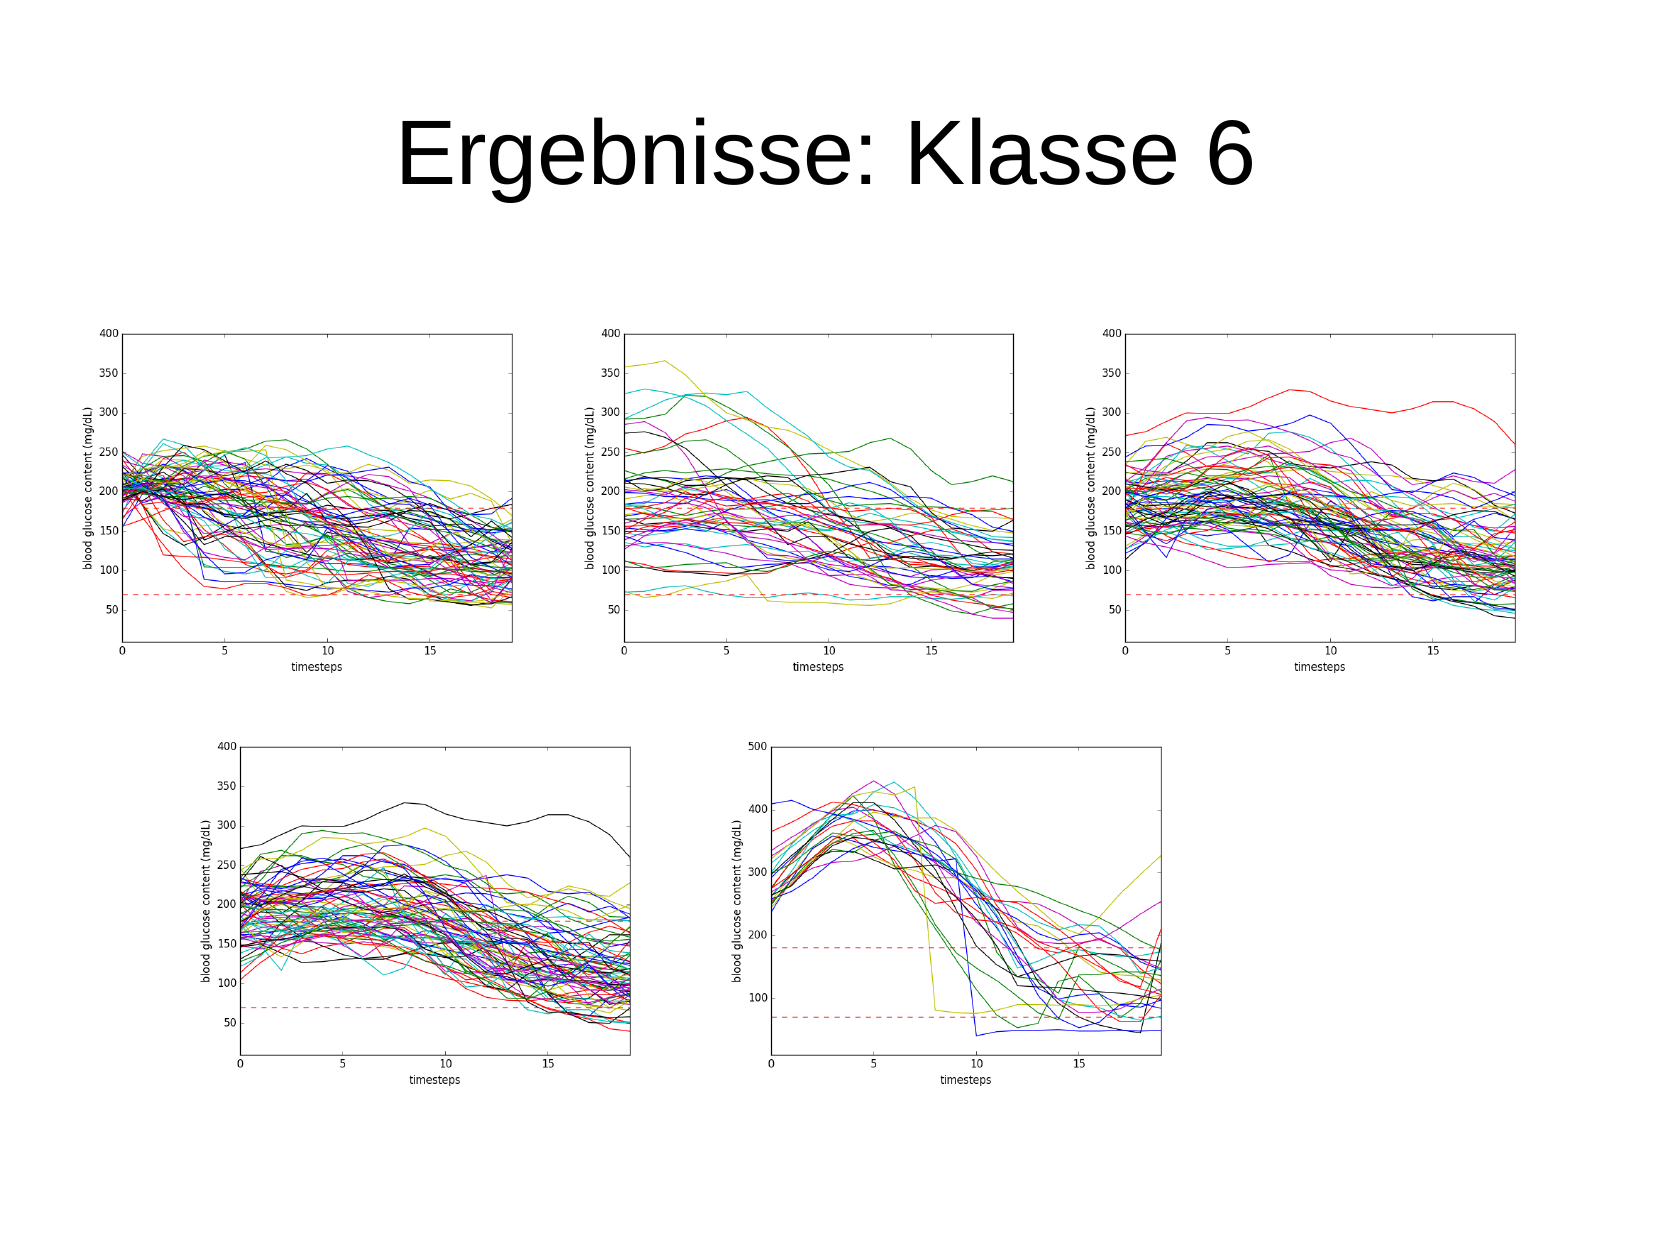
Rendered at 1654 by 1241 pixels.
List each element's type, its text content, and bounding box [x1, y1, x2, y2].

picture [177, 708, 680, 1093]
picture [59, 295, 1565, 680]
title Ergebnisse: Klasse 6 [82, 49, 1571, 257]
picture [708, 708, 1211, 1093]
